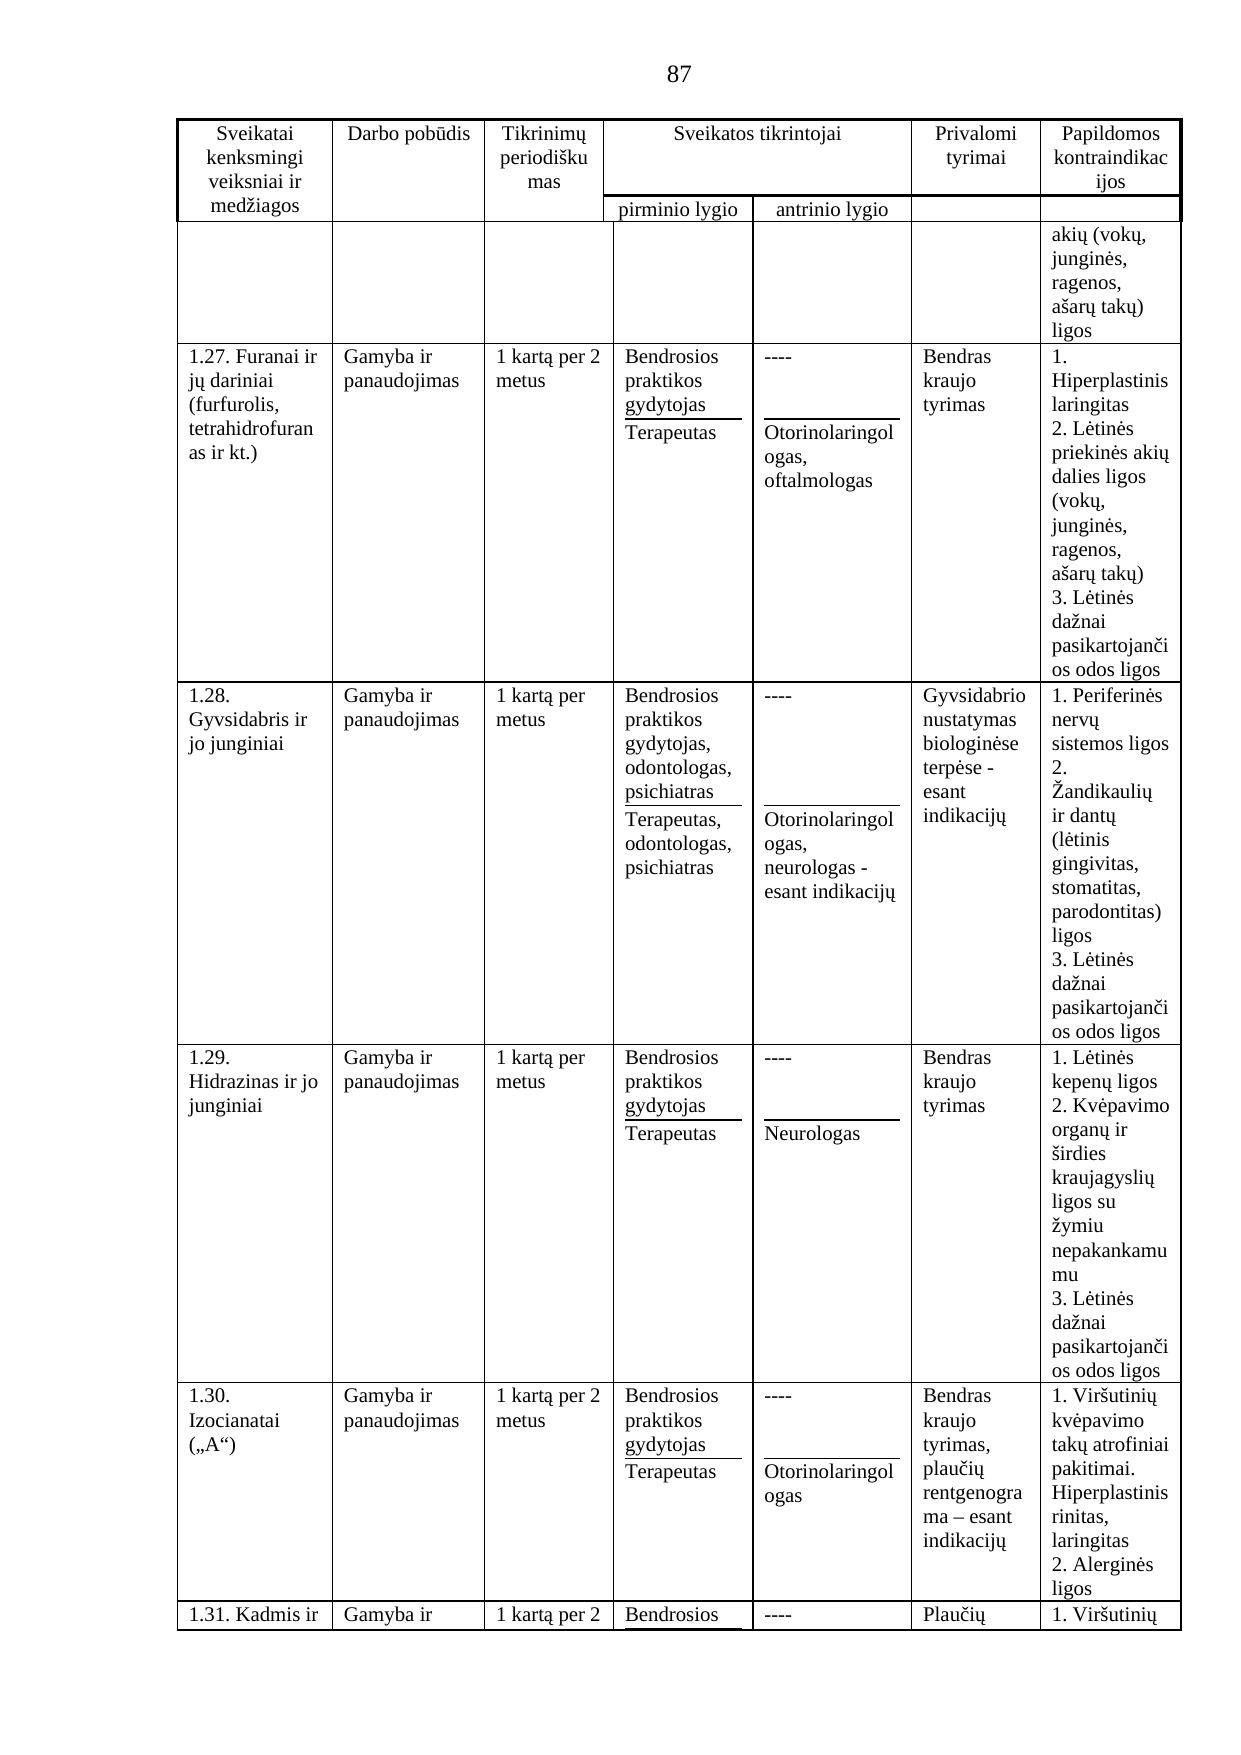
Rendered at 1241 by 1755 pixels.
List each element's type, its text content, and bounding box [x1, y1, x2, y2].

table_cell Bendrosios praktikos gydytojas Terapeutas [614, 1045, 752, 1382]
table_cell Bendras kraujo tyrimas [912, 1045, 1040, 1382]
table_cell Gamyba ir panaudojimas [333, 683, 484, 1043]
table_cell antrinio lygio [754, 197, 911, 221]
table_cell 1. Hiperplastinis laringitas 2. Lėtinės priekinės akių dalies ligos (vokų, junginės, ragenos, ašarų takų) 3. Lėtinės dažnai pasikartojančios odos ligos [1041, 344, 1180, 681]
table_cell Bendrosios praktikos gydytojas, odontologas, psichiatras Terapeutas, odontologas, psichiatras [614, 683, 752, 1043]
table_cell 1.31. Kadmis ir [178, 1602, 332, 1629]
table_cell 1.30. Izocianatai („A“) [178, 1383, 332, 1600]
table_cell [1041, 197, 1179, 221]
table_cell 1. Viršutinių kvėpavimo takų atrofiniai pakitimai. Hiperplastinis rinitas, laringitas 2. Alerginės ligos [1041, 1383, 1180, 1600]
table_cell [178, 222, 332, 342]
table_cell 1.27. Furanai ir jų dariniai (furfurolis, tetrahidrofuranas ir kt.) [178, 344, 332, 681]
table_header Darbo pobūdis [333, 121, 484, 221]
table_cell ---- Neurologas [754, 1045, 911, 1382]
table_cell 1.29. Hidrazinas ir jo junginiai [178, 1045, 332, 1382]
table_cell Bendrosios praktikos gydytojas Terapeutas [614, 1383, 752, 1600]
table_cell ---- Otorinolaringologas, oftalmologas [754, 344, 911, 681]
table_cell Gamyba ir panaudojimas [333, 1383, 484, 1600]
table_cell 1.28. Gyvsidabris ir jo junginiai [178, 683, 332, 1043]
table_cell 1 kartą per 2 metus [485, 1383, 613, 1600]
table_cell [754, 1602, 911, 1629]
table_cell [912, 197, 1040, 221]
table_cell 1. Lėtinės kepenų ligos 2. Kvėpavimo organų ir širdies kraujagyslių ligos su žymiu nepakankamumu 3. Lėtinės dažnai pasikartojančios odos ligos [1041, 1045, 1180, 1382]
table_cell 1. Viršutinių [1041, 1602, 1180, 1629]
table_header Sveikatai kenksmingi veiksniai ir medžiagos [179, 121, 332, 221]
table_cell Gamyba ir panaudojimas [333, 1045, 484, 1382]
table_cell [333, 222, 484, 342]
table_cell 1. Periferinės nervų sistemos ligos 2. Žandikaulių ir dantų (lėtinis gingivitas, stomatitas, parodontitas) ligos 3. Lėtinės dažnai pasikartojančios odos ligos [1041, 683, 1180, 1043]
table_cell pirminio lygio [604, 197, 752, 221]
table_cell [614, 222, 752, 342]
table_cell 1 kartą per metus [485, 1045, 613, 1382]
table_header Sveikatos tikrintojai [604, 121, 911, 193]
table_cell Gamyba ir panaudojimas [333, 344, 484, 681]
table_cell 1 kartą per 2 metus [485, 344, 613, 681]
table_cell 1 kartą per 2 [485, 1602, 613, 1629]
table_cell Plaučių [912, 1602, 1040, 1629]
table_header Privalomi tyrimai [912, 121, 1040, 193]
table_cell [912, 222, 1040, 342]
table_cell ---- Otorinolaringologas [754, 1383, 911, 1600]
table_header Papildomos kontraindikacijos [1041, 121, 1179, 193]
table_cell ---- Otorinolaringologas, neurologas -esant indikacijų [754, 683, 911, 1043]
table_cell Bendrosios praktikos gydytojas Terapeutas [614, 344, 752, 681]
table_cell Bendras kraujo tyrimas, plaučių rentgenograma – esant indikacijų [912, 1383, 1040, 1600]
table_cell akių (vokų, junginės, ragenos, ašarų takų) ligos [1041, 222, 1180, 342]
table_cell Gyvsidabrio nustatymas biologinėse terpėse -esant indikacijų [912, 683, 1040, 1043]
table_header Tikrinimų periodiškumas [485, 121, 603, 221]
table_cell Bendras kraujo tyrimas [912, 344, 1040, 681]
table_cell Bendrosios [614, 1602, 752, 1629]
table_cell Gamyba ir [333, 1602, 484, 1629]
table_cell 1 kartą per metus [485, 683, 613, 1043]
table_cell [754, 222, 911, 342]
table_cell [485, 222, 613, 342]
